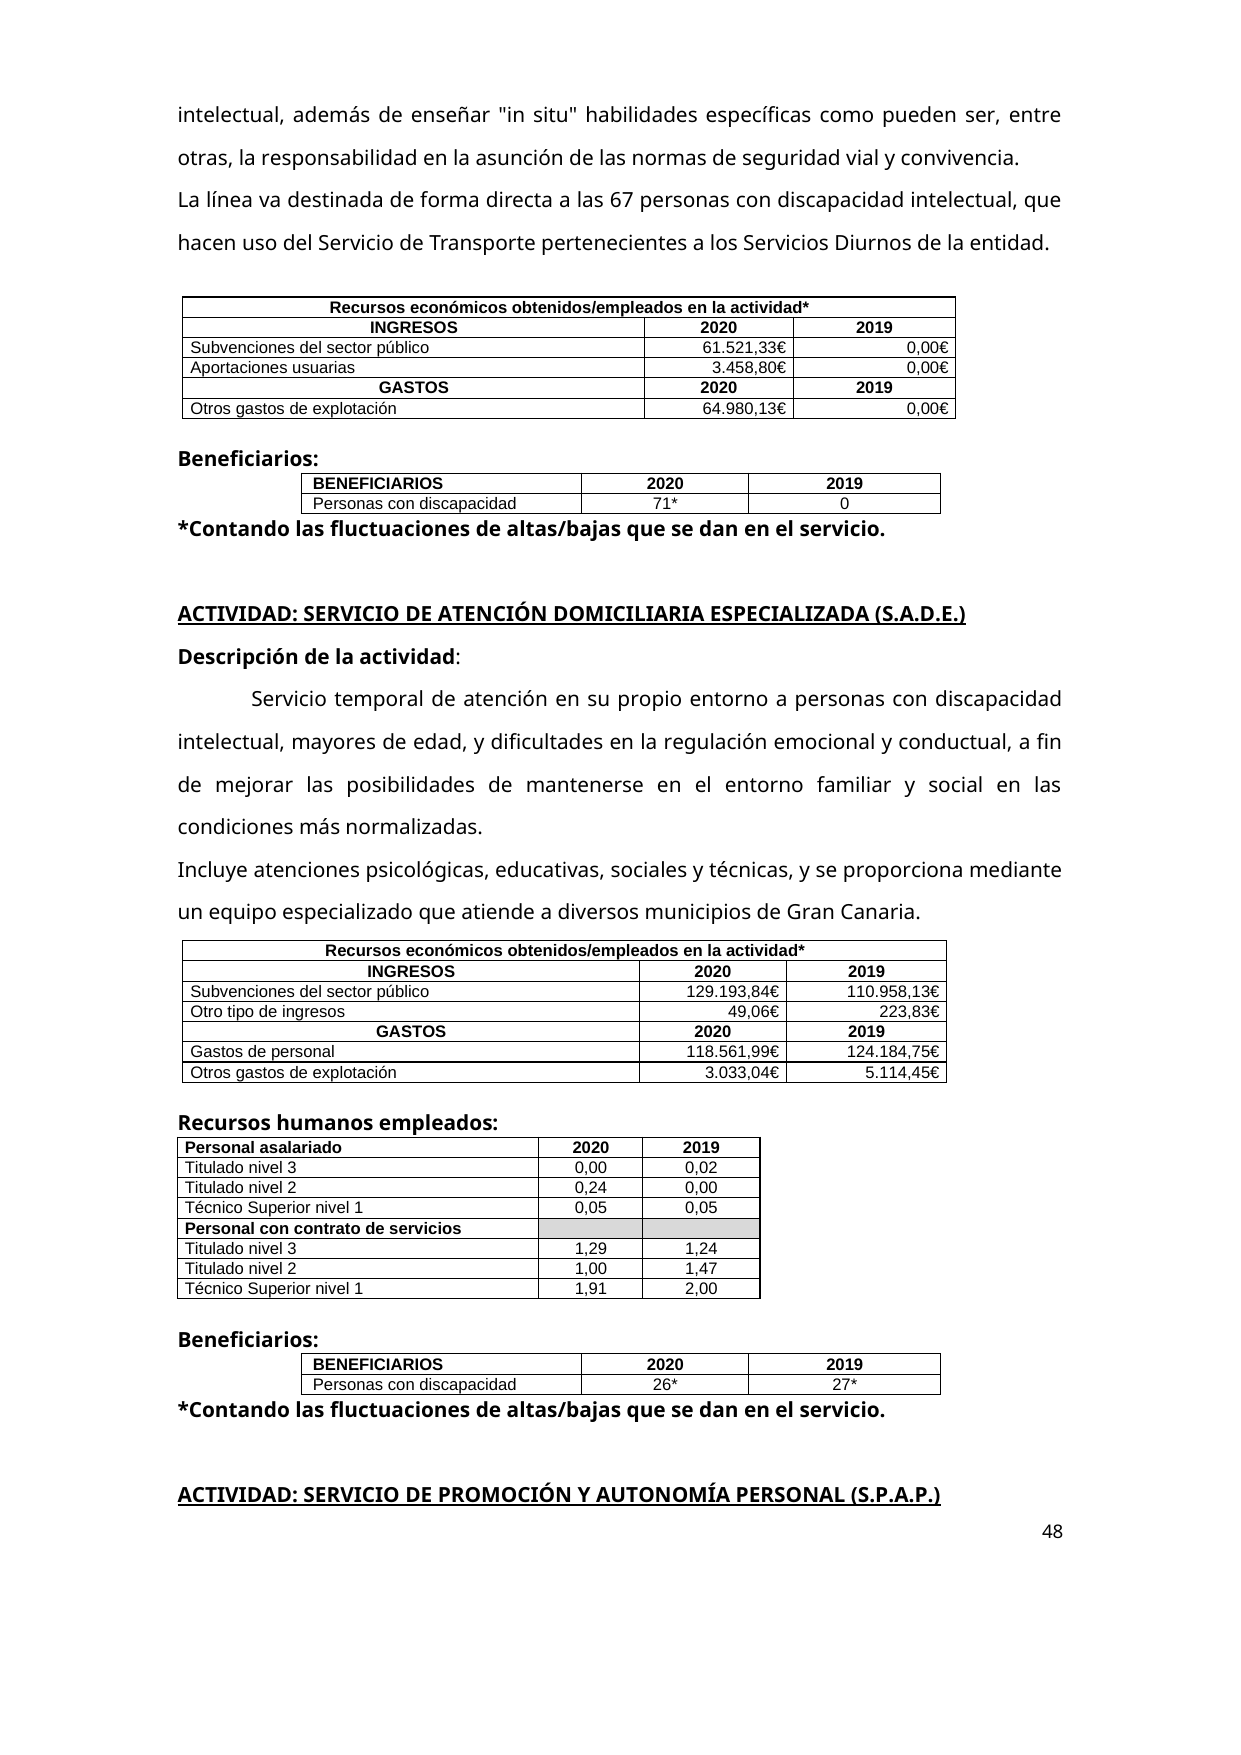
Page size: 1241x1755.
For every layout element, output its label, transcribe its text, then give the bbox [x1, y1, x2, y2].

table_header Personal asalariado [178, 1138, 538, 1157]
table_header BENEFICIARIOS [302, 1354, 581, 1373]
table_cell Personas con discapacidad [302, 494, 581, 513]
table_cell 0,00€ [794, 338, 955, 357]
text Servicio temporal de atención en su propio entorno a personas con discapacidad intelectual, mayores de edad, y dificultades en la regulación emocional y conductual, a fin de mejorar las posibilidades de mantenerse en el entorno familiar y social en las condiciones más normalizadas. [177, 684, 1063, 841]
text La línea va destinada de forma directa a las 67 personas con discapacidad intelectual, que hacen uso del Servicio de Transporte pertenecientes a los Servicios Diurnos de la entidad. [177, 186, 1063, 257]
table_cell Gastos de personal [183, 1042, 639, 1061]
table_cell Otros gastos de explotación [183, 399, 644, 418]
table_cell 118.561,99€ [640, 1042, 786, 1061]
table_header 2019 [749, 1354, 940, 1373]
table_cell 0,00 [539, 1158, 642, 1177]
text ACTIVIDAD: SERVICIO DE PROMOCIÓN Y AUTONOMÍA PERSONAL (S.P.A.P.) [177, 1480, 1063, 1508]
text Recursos humanos empleados: [177, 1108, 1063, 1137]
table_cell Personas con discapacidad [302, 1375, 581, 1394]
table_cell 129.193,84€ [640, 982, 786, 1001]
table_cell 1,91 [539, 1279, 642, 1298]
text Beneficiarios: [177, 1325, 1063, 1353]
table_cell 2019 [787, 961, 946, 981]
table_cell 1,47 [643, 1259, 759, 1278]
table_cell 0 [749, 494, 940, 513]
table_cell 1,24 [643, 1239, 759, 1258]
table_header 2020 [582, 474, 748, 493]
table_cell GASTOS [183, 1022, 639, 1041]
table_cell 2020 [640, 1022, 786, 1041]
table_cell 49,06€ [640, 1002, 786, 1021]
table_cell Titulado nivel 2 [178, 1259, 538, 1278]
table_header Recursos económicos obtenidos/empleados en la actividad* [183, 298, 955, 317]
table_cell 223,83€ [787, 1002, 946, 1021]
table_cell 1,00 [539, 1259, 642, 1278]
text *Contando las fluctuaciones de altas/bajas que se dan en el servicio. [177, 514, 1063, 542]
table_cell 2,00 [643, 1279, 759, 1298]
table_cell Titulado nivel 3 [178, 1158, 538, 1177]
table_cell [643, 1219, 759, 1238]
table_cell 2019 [794, 318, 955, 337]
table_cell 3.033,04€ [640, 1063, 786, 1082]
table_cell 0,05 [643, 1198, 759, 1217]
table_cell 2020 [645, 378, 793, 397]
table_cell 2019 [794, 378, 955, 397]
table_cell INGRESOS [183, 318, 644, 337]
table_header BENEFICIARIOS [302, 474, 581, 493]
table_cell [539, 1219, 642, 1238]
table_cell 0,00€ [794, 399, 955, 418]
table_header 2019 [643, 1138, 759, 1157]
table_cell 61.521,33€ [645, 338, 793, 357]
table_cell Aportaciones usuarias [183, 358, 644, 377]
text intelectual, además de enseñar "in situ" habilidades específicas como pueden ser, entre otras, la responsabilidad en la asunción de las normas de seguridad vial y convivencia. [177, 100, 1063, 171]
table_cell Titulado nivel 2 [178, 1178, 538, 1197]
text *Contando las fluctuaciones de altas/bajas que se dan en el servicio. [177, 1395, 1063, 1423]
table_cell Personal con contrato de servicios [178, 1219, 538, 1238]
table_cell Otros gastos de explotación [183, 1063, 639, 1082]
table_cell 5.114,45€ [787, 1063, 946, 1082]
table_cell 3.458,80€ [645, 358, 793, 377]
table_cell 0,00 [643, 1178, 759, 1197]
table_cell Técnico Superior nivel 1 [178, 1279, 538, 1298]
table_cell Otro tipo de ingresos [183, 1002, 639, 1021]
table_cell 26* [582, 1375, 748, 1394]
table_header Recursos económicos obtenidos/empleados en la actividad* [183, 941, 946, 960]
table_cell GASTOS [183, 378, 644, 397]
table_cell 2020 [645, 318, 793, 337]
table_cell 64.980,13€ [645, 399, 793, 418]
table_cell 124.184,75€ [787, 1042, 946, 1061]
table_cell 2020 [640, 961, 786, 981]
table_cell INGRESOS [183, 961, 639, 981]
text Beneficiarios: [177, 444, 1063, 473]
table_cell Subvenciones del sector público [183, 982, 639, 1001]
table_cell 2019 [787, 1022, 946, 1041]
table_cell 71* [582, 494, 748, 513]
table_header 2019 [749, 474, 940, 493]
text Incluye atenciones psicológicas, educativas, sociales y técnicas, y se proporciona mediante un equipo especializado que atiende a diversos municipios de Gran Canaria. [177, 855, 1063, 926]
table_cell 0,24 [539, 1178, 642, 1197]
table_cell Subvenciones del sector público [183, 338, 644, 357]
table_cell 27* [749, 1375, 940, 1394]
table_header 2020 [582, 1354, 748, 1373]
table_cell 110.958,13€ [787, 982, 946, 1001]
text Descripción de la actividad: [177, 642, 1063, 670]
table_header 2020 [539, 1138, 642, 1157]
table_cell 0,00€ [794, 358, 955, 377]
table_cell Titulado nivel 3 [178, 1239, 538, 1258]
table_cell Técnico Superior nivel 1 [178, 1198, 538, 1217]
table_cell 1,29 [539, 1239, 642, 1258]
text ACTIVIDAD: SERVICIO DE ATENCIÓN DOMICILIARIA ESPECIALIZADA (S.A.D.E.) [177, 599, 1063, 628]
table_cell 0,05 [539, 1198, 642, 1217]
table_cell 0,02 [643, 1158, 759, 1177]
